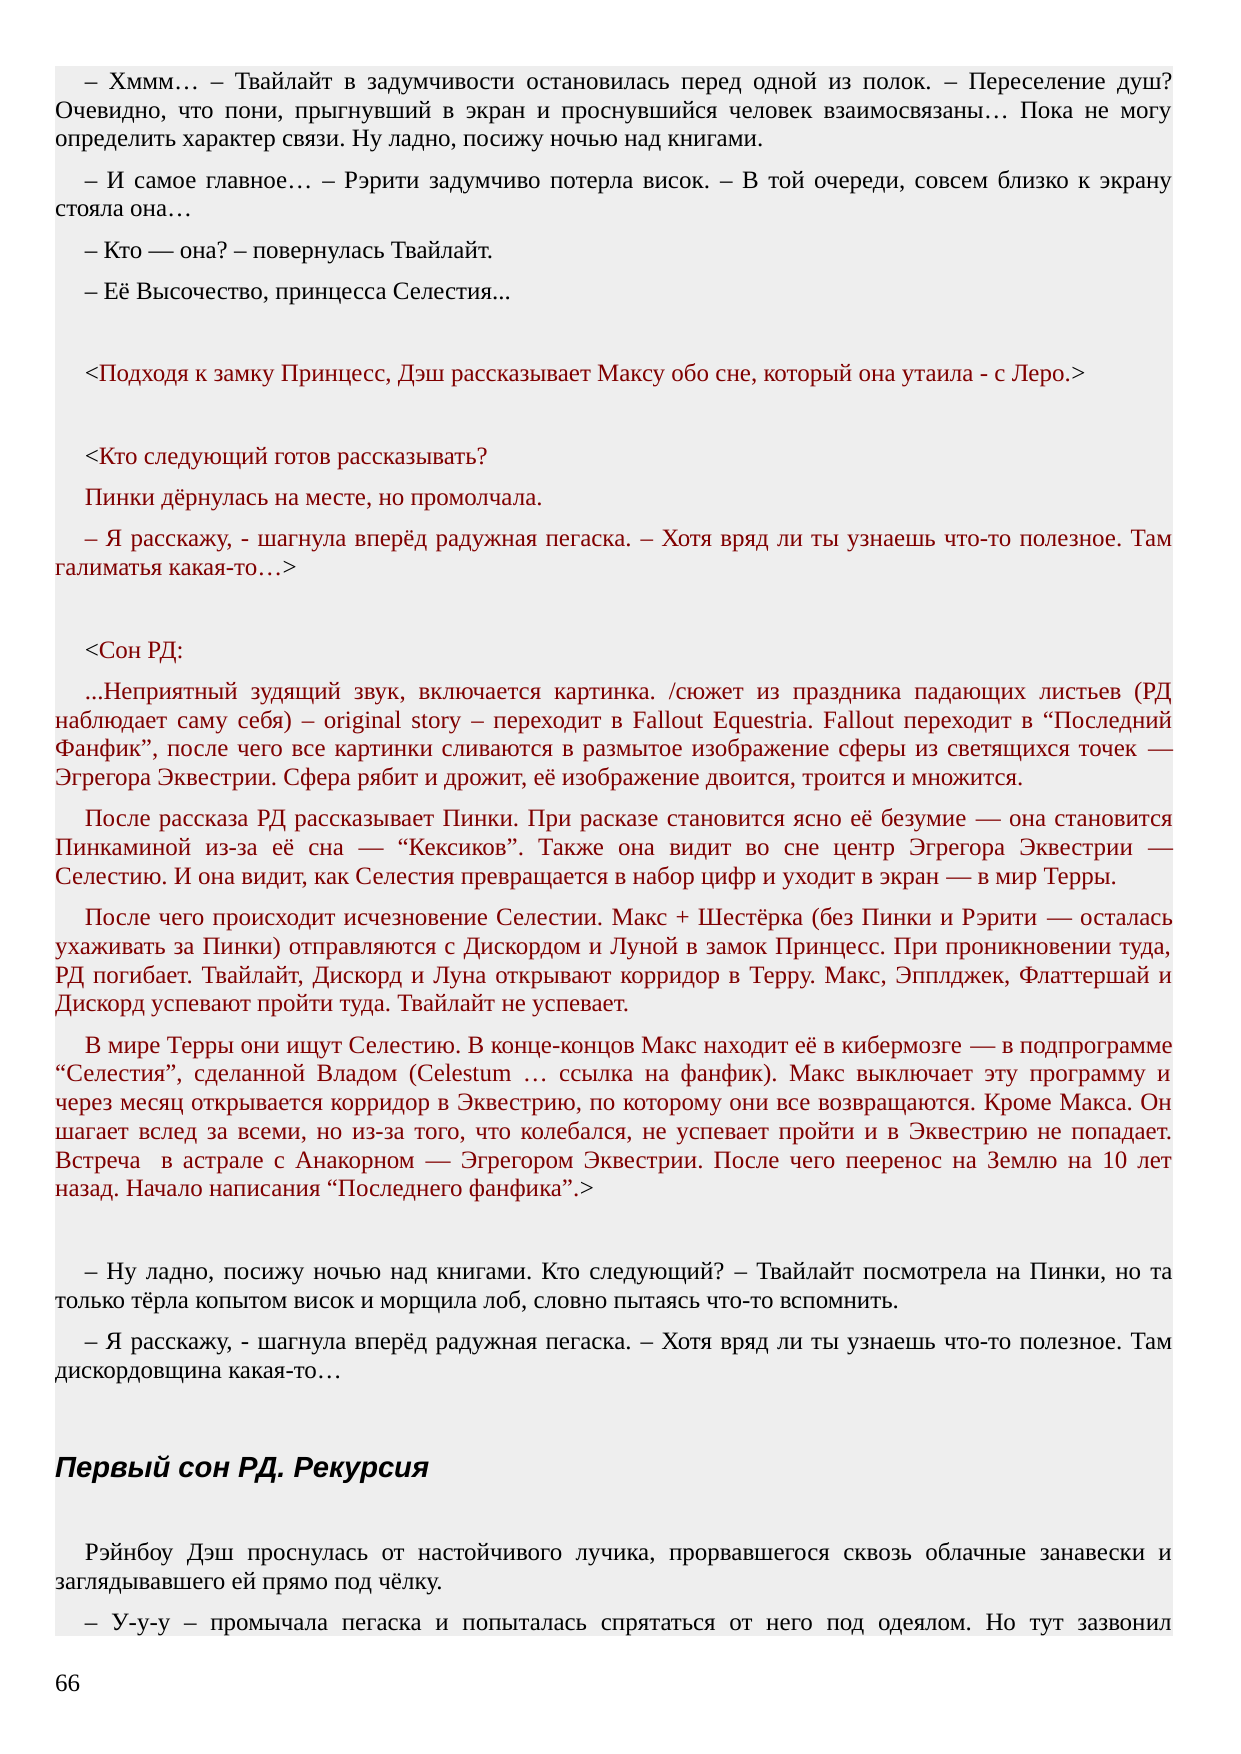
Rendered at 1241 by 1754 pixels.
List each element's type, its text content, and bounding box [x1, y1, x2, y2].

text <Сон РД: [55, 635, 1173, 663]
text – Ну ладно, посижу ночью над книгами. Кто следующий? – Твайлайт посмотрела на Пинки, но та только тёрла копытом висок и морщила лоб, словно пытаясь что-то вспомнить. [55, 1256, 1173, 1313]
text В мире Терры они ищут Селестию. В конце-концов Макс находит её в кибермозге — в подпрограмме “Селестия”, сделанной Владом (Celestum … ссылка на фанфик). Макс выключает эту программу и через месяц открывается корридор в Эквестрию, по которому они все возвращаются. Кроме Макса. Он шагает вслед за всеми, но из-за того, что колебался, не успевает пройти и в Эквестрию не попадает. Встреча в астрале с Анакорном — Эгрегором Эквестрии. После чего пееренос на Землю на 10 лет назад. Начало написания “Последнего фанфика”.> [55, 1030, 1173, 1202]
text ...Неприятный зудящий звук, включается картинка. /сюжет из праздника падающих листьев (РД наблюдает саму себя) – original story – переходит в Fallout Equestria. Fallout переходит в “Последний Фанфик”, после чего все картинки сливаются в размытое изображение сферы из светящихся точек — Эгрегора Эквестрии. Сфера рябит и дрожит, её изображение двоится, троится и множится. [55, 676, 1173, 791]
text Рэйнбоу Дэш проснулась от настойчивого лучика, прорвавшегося сквозь облачные занавески и заглядывавшего ей прямо под чёлку. [55, 1537, 1173, 1594]
text – Кто — она? – повернулась Твайлайт. [55, 235, 1173, 263]
text После чего происходит исчезновение Селестии. Макс + Шестёрка (без Пинки и Рэрити — осталась ухаживать за Пинки) отправляются с Дискордом и Луной в замок Принцесс. При проникновении туда, РД погибает. Твайлайт, Дискорд и Луна открывают корридор в Терру. Макс, Эпплджек, Флаттершай и Дискорд успевают пройти туда. Твайлайт не успевает. [55, 902, 1173, 1017]
text – Я расскажу, - шагнула вперёд радужная пегаска. – Хотя вряд ли ты узнаешь что-то полезное. Там дискордовщина какая-то… [55, 1326, 1173, 1383]
subtitle Первый сон РД. Рекурсия [55, 1450, 1173, 1483]
text – Хммм… – Твайлайт в задумчивости остановилась перед одной из полок. – Переселение душ? Очевидно, что пони, прыгнувший в экран и проснувшийся человек взаимосвязаны… Пока не могу определить характер связи. Ну ладно, посижу ночью над книгами. [55, 66, 1173, 152]
text – Её Высочество, принцесса Селестия... [55, 276, 1173, 305]
text После рассказа РД рассказывает Пинки. При расказе становится ясно её безумие — она становится Пинкаминой из-за её сна — “Кексиков”. Также она видит во сне центр Эгрегора Эквестрии — Селестию. И она видит, как Селестия превращается в набор цифр и уходит в экран — в мир Терры. [55, 803, 1173, 890]
text – И самое главное… – Рэрити задумчиво потерла висок. – В той очереди, совсем близко к экрану стояла она… [55, 165, 1173, 222]
text – Я расскажу, - шагнула вперёд радужная пегаска. – Хотя вряд ли ты узнаешь что-то полезное. Там галиматья какая-то…> [55, 523, 1173, 581]
text <Кто следующий готов рассказывать? [55, 441, 1173, 470]
text – У-у-у – промычала пегаска и попыталась спрятаться от него под одеялом. Но тут зазвонил [55, 1607, 1173, 1636]
text <Подходя к замку Принцесс, Дэш рассказывает Максу обо сне, который она утаила - с Леро.> [55, 358, 1173, 387]
text Пинки дёрнулась на месте, но промолчала. [55, 482, 1173, 511]
